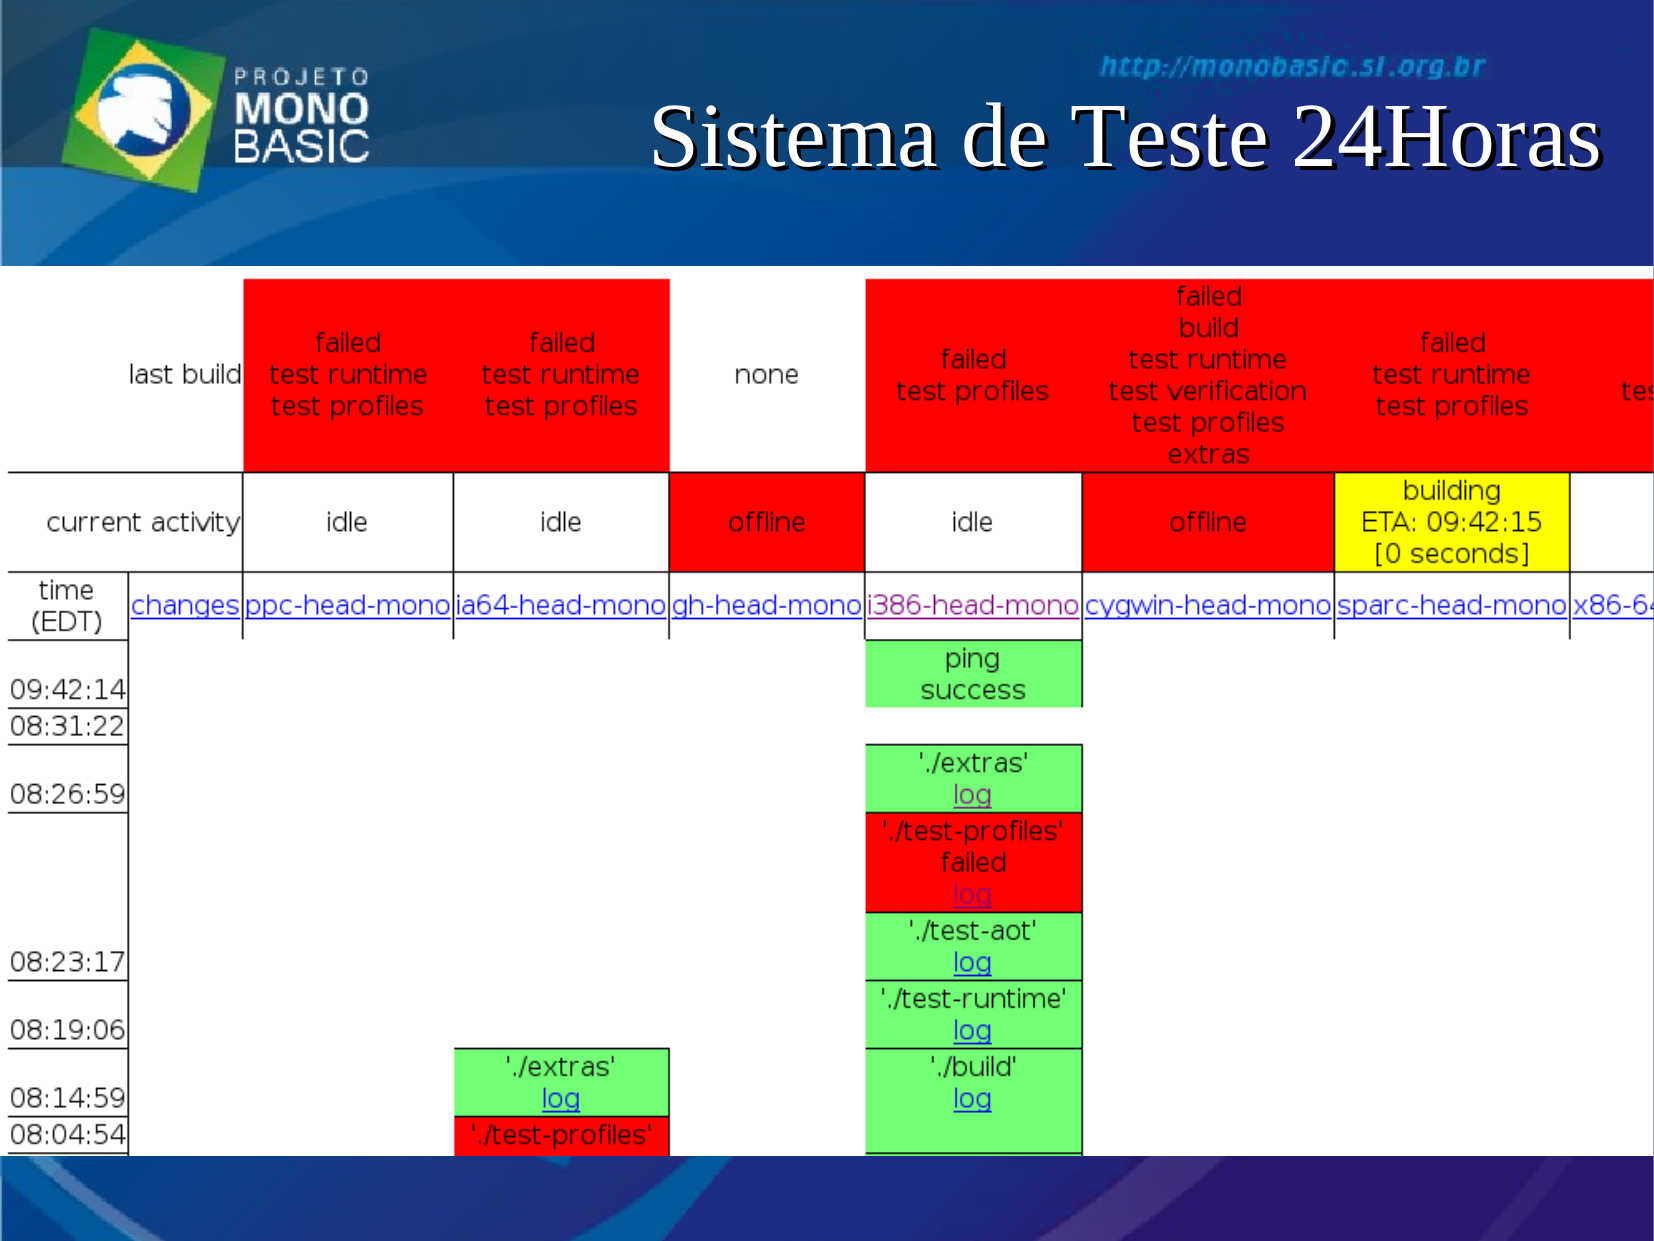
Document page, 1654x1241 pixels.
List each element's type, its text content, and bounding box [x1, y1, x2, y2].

picture [0, 0, 1654, 1241]
title Sistema de Teste 24Horas [192, 32, 1605, 240]
